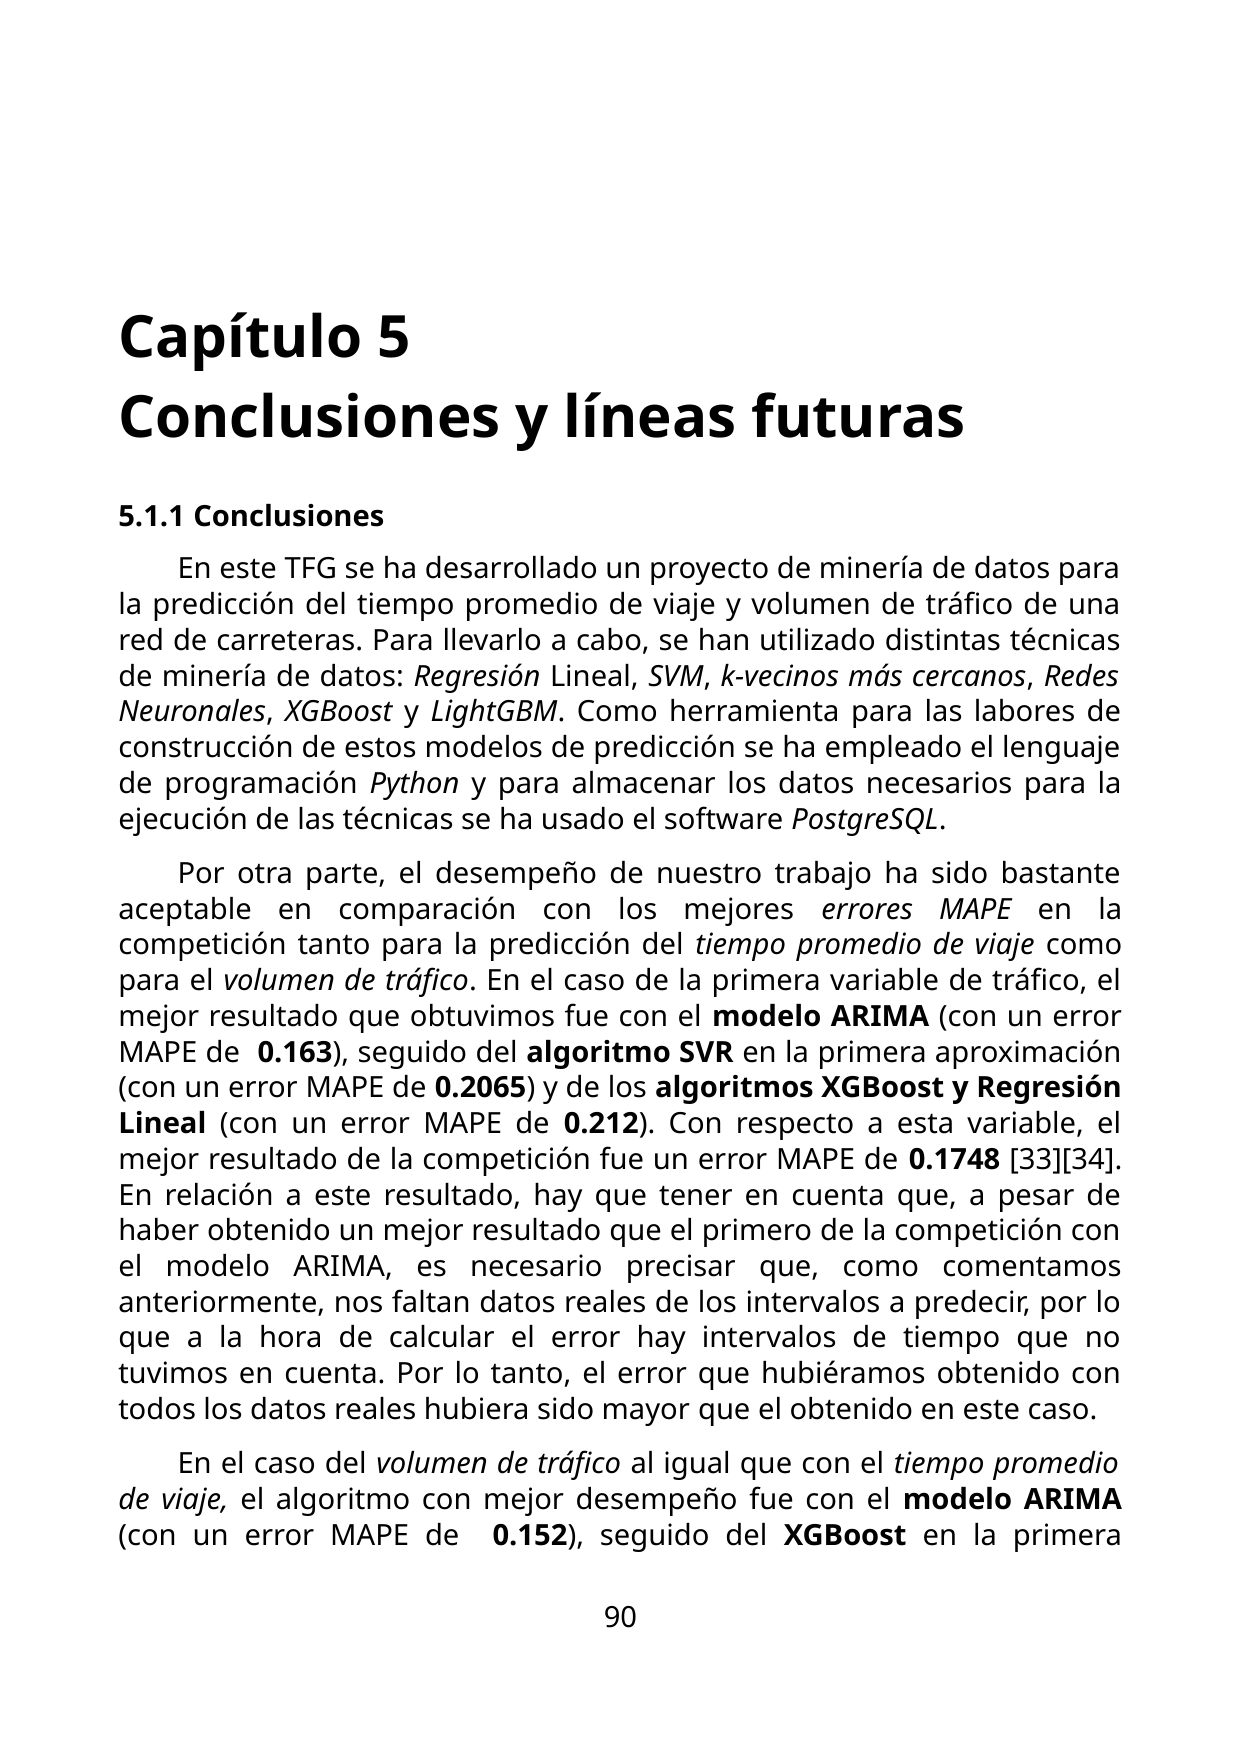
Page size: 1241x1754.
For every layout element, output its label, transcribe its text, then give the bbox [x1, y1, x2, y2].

subtitle Conclusiones [118, 496, 1122, 535]
text Por otra parte, el desempeño de nuestro trabajo ha sido bastante aceptable en comparación con los mejores errores MAPE en la competición tanto para la predicción del tiempo promedio de viaje como para el volumen de tráfico. En el caso de la primera variable de tráfico, el mejor resultado que obtuvimos fue con el modelo ARIMA (con un error MAPE de 0.163), seguido del algoritmo SVR en la primera aproximación (con un error MAPE de 0.2065) y de los algoritmos XGBoost y Regresión Lineal (con un error MAPE de 0.212). Con respecto a esta variable, el mejor resultado de la competición fue un error MAPE de 0.1748 [33][34]. En relación a este resultado, hay que tener en cuenta que, a pesar de haber obtenido un mejor resultado que el primero de la competición con el modelo ARIMA, es necesario precisar que, como comentamos anteriormente, nos faltan datos reales de los intervalos a predecir, por lo que a la hora de calcular el error hay intervalos de tiempo que no tuvimos en cuenta. Por lo tanto, el error que hubiéramos obtenido con todos los datos reales hubiera sido mayor que el obtenido en este caso. [118, 852, 1122, 1428]
text En el caso del volumen de tráfico al igual que con el tiempo promedio de viaje, el algoritmo con mejor desempeño fue con el modelo ARIMA (con un error MAPE de 0.152), seguido del XGBoost en la primera [118, 1442, 1122, 1553]
subtitle Conclusiones y líneas futuras [118, 295, 1122, 454]
text En este TFG se ha desarrollado un proyecto de minería de datos para la predicción del tiempo promedio de viaje y volumen de tráfico de una red de carreteras. Para llevarlo a cabo, se han utilizado distintas técnicas de minería de datos: Regresión Lineal, SVM, k-vecinos más cercanos, Redes Neuronales, XGBoost y LightGBM. Como herramienta para las labores de construcción de estos modelos de predicción se ha empleado el lenguaje de programación Python y para almacenar los datos necesarios para la ejecución de las técnicas se ha usado el software PostgreSQL. [118, 548, 1122, 838]
